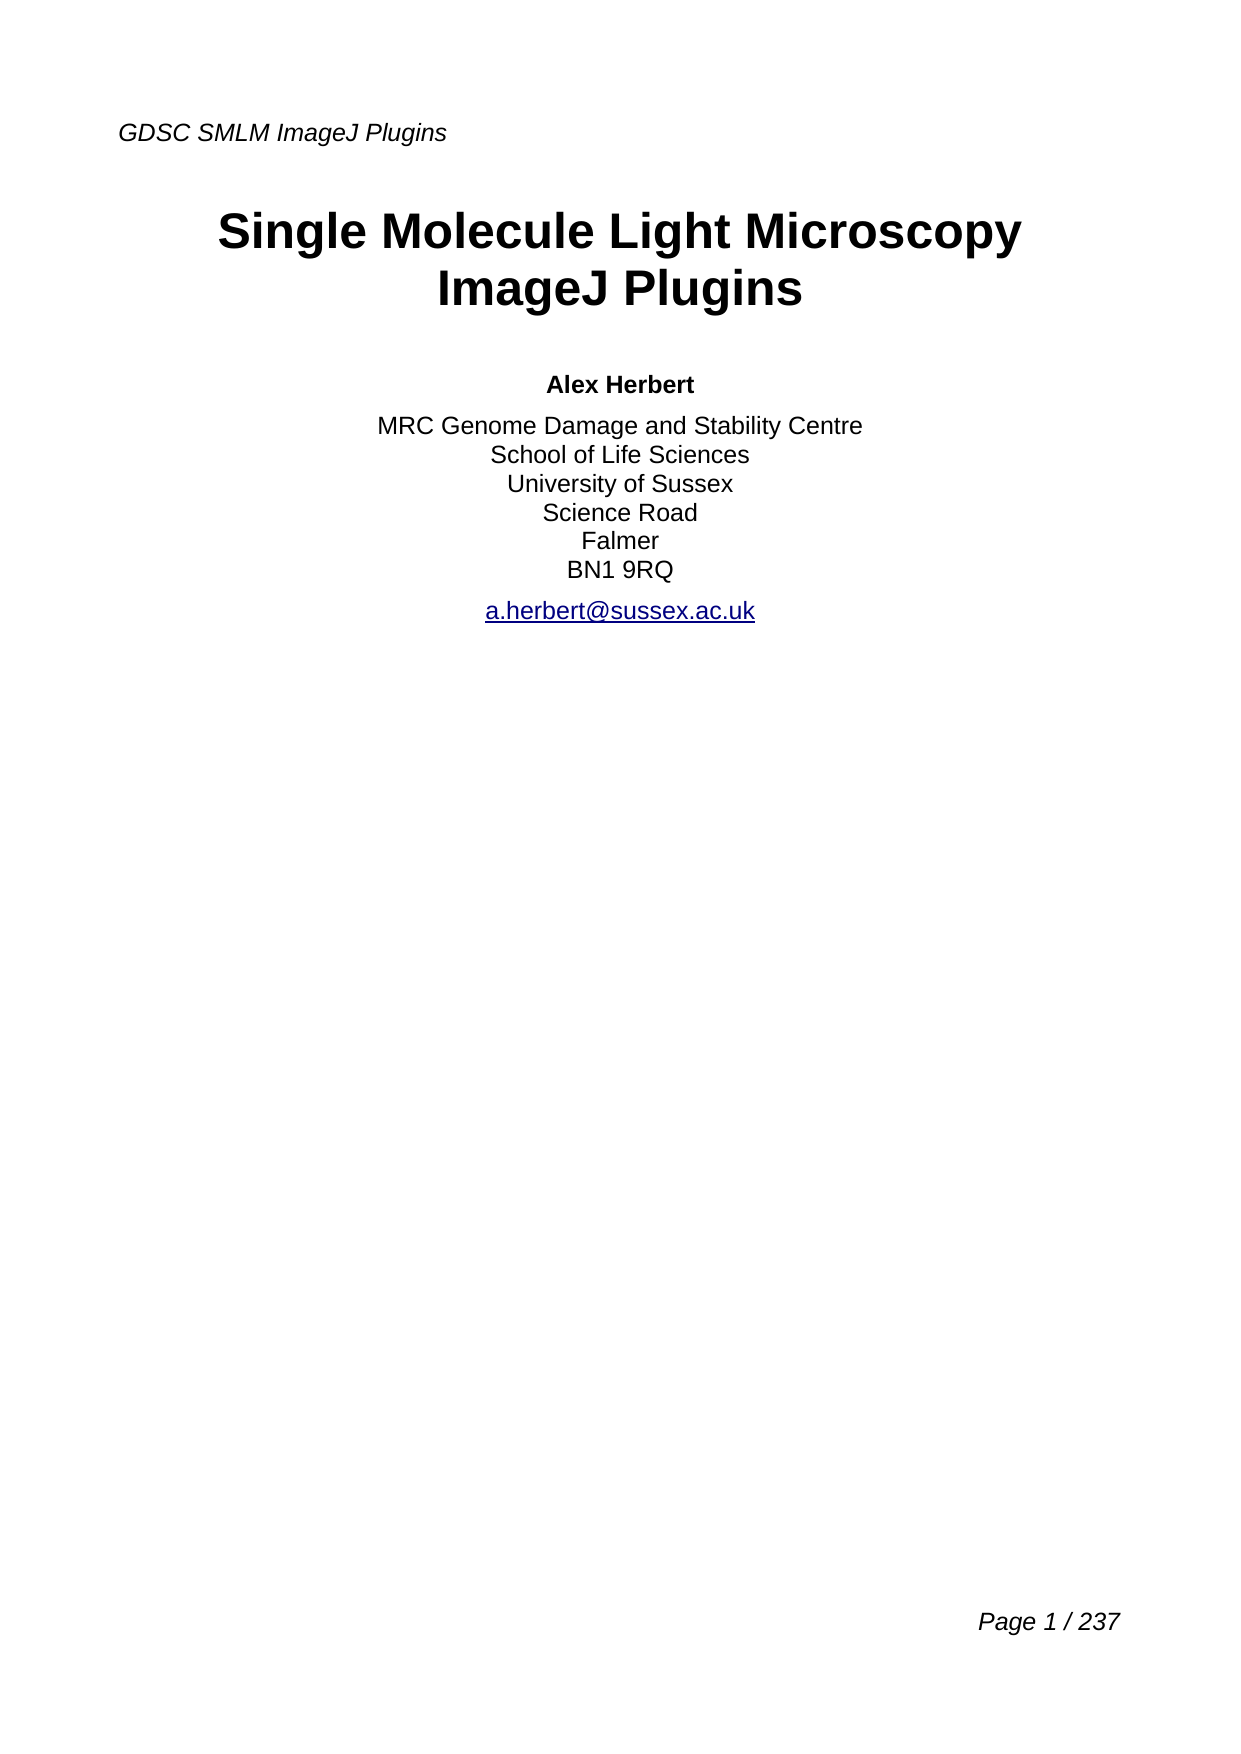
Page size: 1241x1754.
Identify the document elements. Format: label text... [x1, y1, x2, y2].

text MRC Genome Damage and Stability Centre [118, 411, 1122, 440]
text Science Road [118, 498, 1122, 526]
text University of Sussex [118, 469, 1122, 498]
text Alex Herbert [118, 370, 1122, 399]
text a.herbert@sussex.ac.uk [118, 596, 1122, 625]
text Falmer [118, 526, 1122, 555]
text School of Life Sciences [118, 440, 1122, 469]
title Single Molecule Light Microscopy ImageJ Plugins [118, 201, 1122, 316]
text BN1 9RQ [118, 555, 1122, 584]
